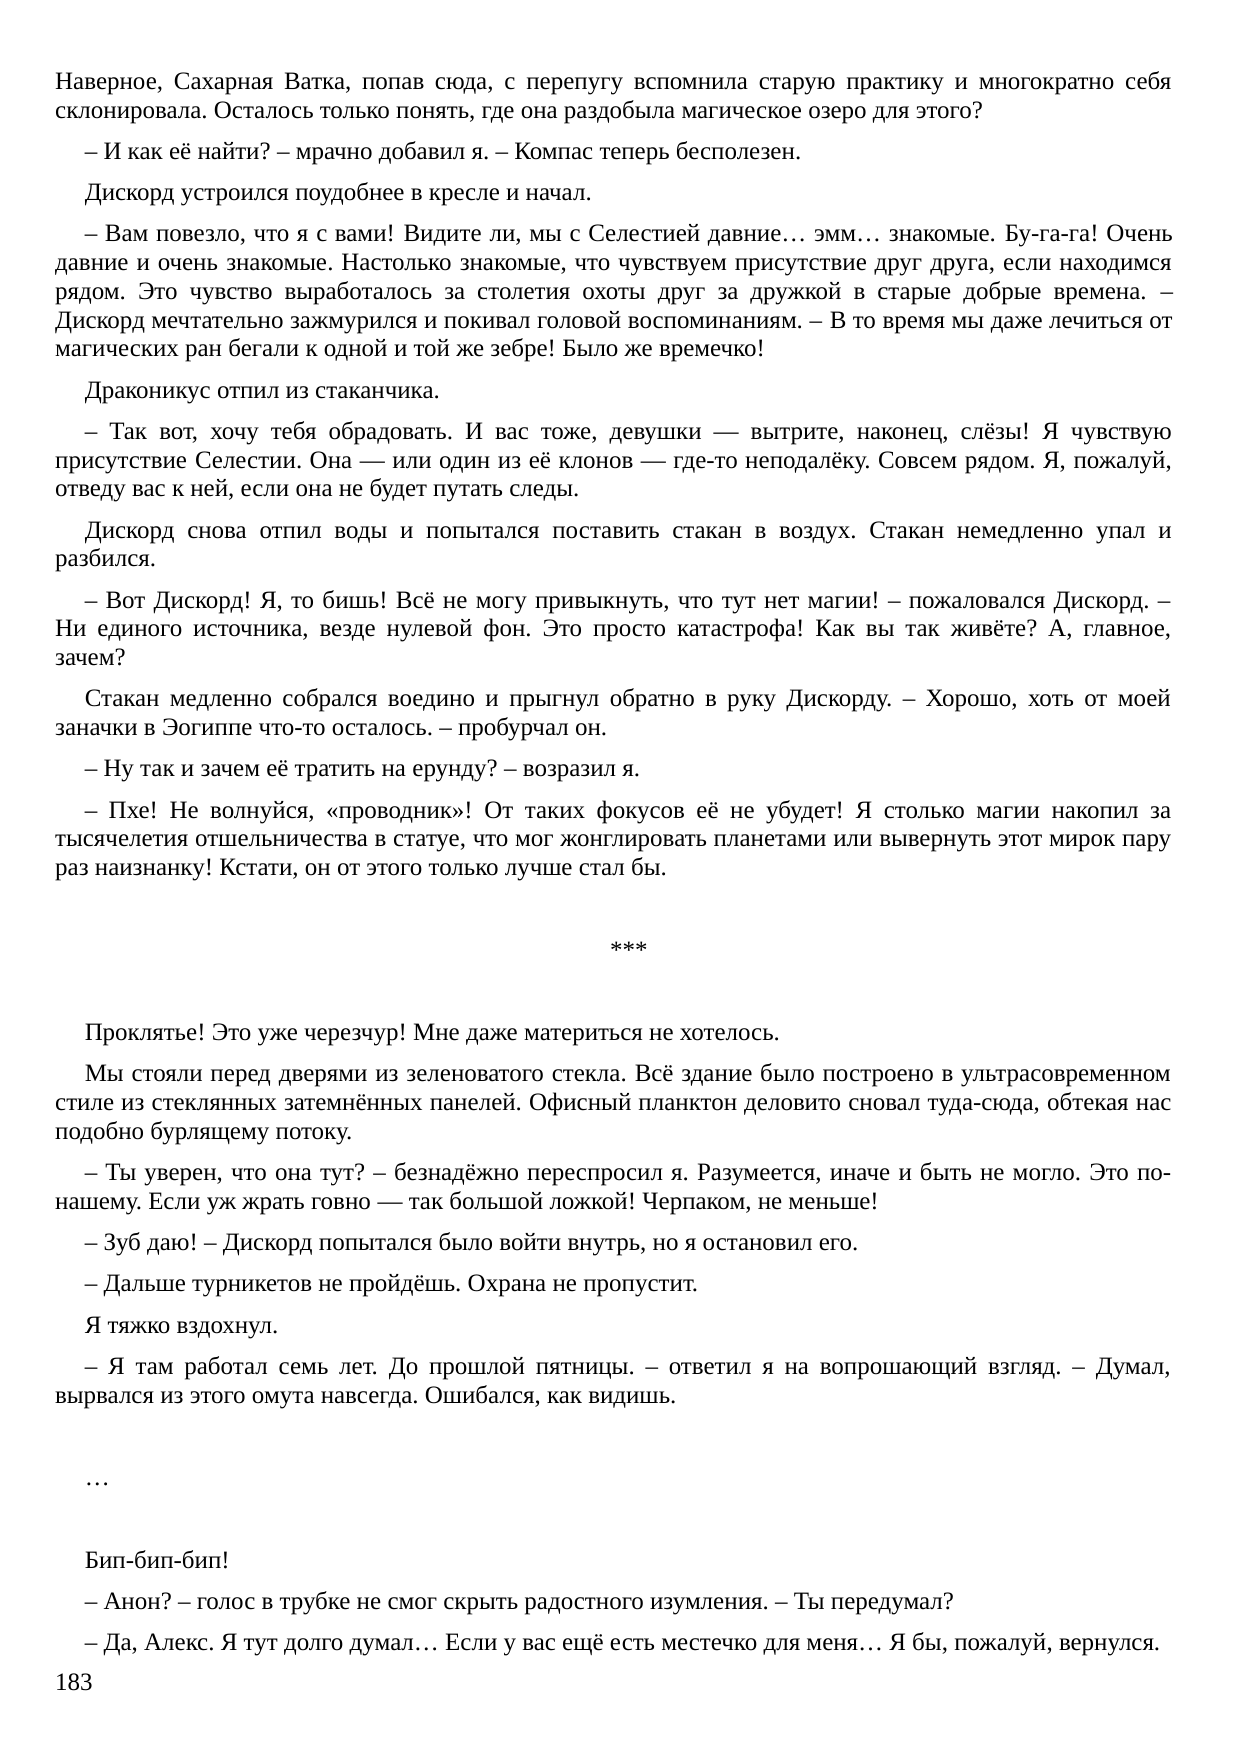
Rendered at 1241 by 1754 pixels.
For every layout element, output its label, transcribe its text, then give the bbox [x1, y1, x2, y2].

text – Ты уверен, что она тут? – безнадёжно переспросил я. Разумеется, иначе и быть не могло. Это по-нашему. Если уж жрать говно — так большой ложкой! Черпаком, не меньше! [55, 1157, 1173, 1215]
text Я тяжко вздохнул. [55, 1310, 1173, 1338]
text – Ну так и зачем её тратить на ерунду? – возразил я. [55, 753, 1173, 782]
text – Да, Алекс. Я тут долго думал… Если у вас ещё есть местечко для меня… Я бы, пожалуй, вернулся. [55, 1627, 1173, 1656]
text Бип-бип-бип! [55, 1545, 1173, 1573]
text – Дальше турникетов не пройдёшь. Охрана не пропустит. [55, 1268, 1173, 1297]
text … [55, 1462, 1173, 1491]
text – И как её найти? – мрачно добавил я. – Компас теперь бесполезен. [55, 136, 1173, 165]
text Дискорд устроился поудобнее в кресле и начал. [55, 177, 1173, 206]
text Наверное, Сахарная Ватка, попав сюда, с перепугу вспомнила старую практику и многократно себя склонировала. Осталось только понять, где она раздобыла магическое озеро для этого? [55, 66, 1173, 123]
text – Зуб даю! – Дискорд попытался было войти внутрь, но я остановил его. [55, 1227, 1173, 1256]
text Дискорд снова отпил воды и попытался поставить стакан в воздух. Стакан немедленно упал и разбился. [55, 515, 1173, 572]
text Стакан медленно собрался воедино и прыгнул обратно в руку Дискорду. – Хорошо, хоть от моей заначки в Эогиппе что-то осталось. – пробурчал он. [55, 683, 1173, 741]
text – Пхе! Не волнуйся, «проводник»! От таких фокусов её не убудет! Я столько магии накопил за тысячелетия отшельничества в статуе, что мог жонглировать планетами или вывернуть этот мирок пару раз наизнанку! Кстати, он от этого только лучше стал бы. [55, 795, 1173, 881]
text Мы стояли перед дверями из зеленоватого стекла. Всё здание было построено в ультрасовременном стиле из стеклянных затемнённых панелей. Офисный планктон деловито сновал туда-сюда, обтекая нас подобно бурлящему потоку. [55, 1058, 1173, 1145]
text – Вам повезло, что я с вами! Видите ли, мы с Селестией давние… эмм… знакомые. Бу-га-га! Очень давние и очень знакомые. Настолько знакомые, что чувствуем присутствие друг друга, если находимся рядом. Это чувство выработалось за столетия охоты друг за дружкой в старые добрые времена. – Дискорд мечтательно зажмурился и покивал головой воспоминаниям. – В то время мы даже лечиться от магических ран бегали к одной и той же зебре! Было же времечко! [55, 218, 1173, 362]
text – Так вот, хочу тебя обрадовать. И вас тоже, девушки — вытрите, наконец, слёзы! Я чувствую присутствие Селестии. Она — или один из её клонов — где-то неподалёку. Совсем рядом. Я, пожалуй, отведу вас к ней, если она не будет путать следы. [55, 416, 1173, 502]
text Проклятье! Это уже черезчур! Мне даже материться не хотелось. [55, 1017, 1173, 1046]
text Драконикус отпил из стаканчика. [55, 375, 1173, 403]
text – Анон? – голос в трубке не смог скрыть радостного изумления. – Ты передумал? [55, 1586, 1173, 1615]
text – Вот Дискорд! Я, то бишь! Всё не могу привыкнуть, что тут нет магии! – пожаловался Дискорд. – Ни единого источника, везде нулевой фон. Это просто катастрофа! Как вы так живёте? А, главное, зачем? [55, 585, 1173, 671]
text – Я там работал семь лет. До прошлой пятницы. – ответил я на вопрошающий взгляд. – Думал, вырвался из этого омута навсегда. Ошибался, как видишь. [55, 1351, 1173, 1408]
text *** [55, 935, 1173, 963]
